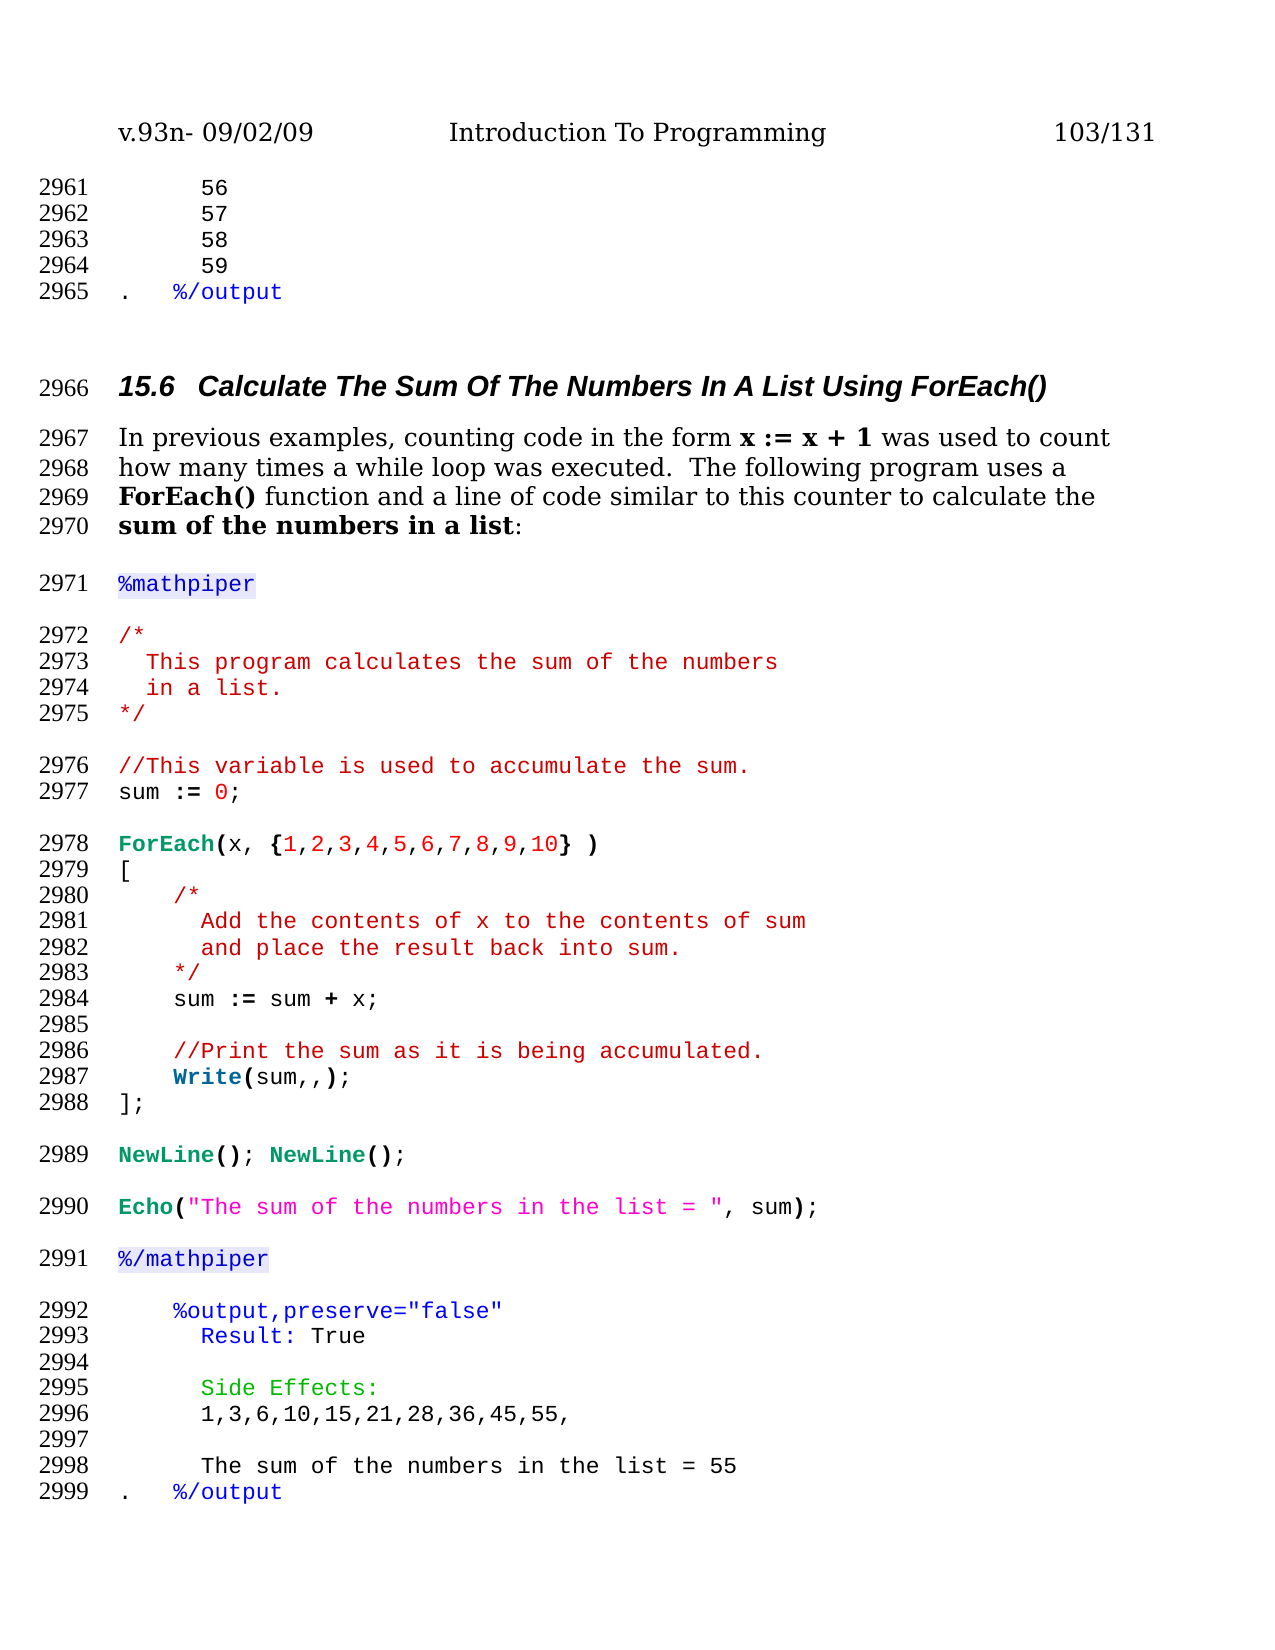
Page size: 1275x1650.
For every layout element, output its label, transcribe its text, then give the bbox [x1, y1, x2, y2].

text The sum of the numbers in the list = 55 [118, 1454, 1157, 1481]
text sum := sum + x; [118, 988, 1157, 1014]
text Side Effects: [118, 1377, 1157, 1403]
text . %/output [118, 281, 1157, 306]
text NewLine(); NewLine(); [118, 1143, 1157, 1169]
text %output,preserve="false" [118, 1299, 1157, 1325]
text //Print the sum as it is being accumulated. [118, 1039, 1157, 1066]
text In previous examples, counting code in the form x := x + 1 was used to count how many times a while loop was executed. The following program uses a ForEach() function and a line of code similar to this counter to calculate the sum of the numbers in a list: [118, 423, 1157, 541]
text Echo("The sum of the numbers in the list = ", sum); [118, 1195, 1157, 1221]
text 58 [118, 229, 1157, 254]
text and place the result back into sum. [118, 936, 1157, 962]
text */ [118, 962, 1157, 988]
text %mathpiper [118, 573, 1157, 599]
text Write(sum,,); [118, 1066, 1157, 1091]
text //This variable is used to accumulate the sum. [118, 754, 1157, 780]
subtitle Calculate The Sum Of The Numbers In A List Using ForEach() [118, 369, 1157, 402]
text [ [118, 858, 1157, 884]
text 57 [118, 203, 1157, 229]
text Result: True [118, 1325, 1157, 1351]
text ]; [118, 1091, 1157, 1117]
text /* [118, 884, 1157, 910]
text 59 [118, 254, 1157, 281]
text This program calculates the sum of the numbers [118, 651, 1157, 676]
text %/mathpiper [118, 1247, 1157, 1273]
text 56 [118, 177, 1157, 203]
text 1,3,6,10,15,21,28,36,45,55, [118, 1403, 1157, 1429]
text Add the contents of x to the contents of sum [118, 910, 1157, 936]
text /* [118, 624, 1157, 651]
text sum := 0; [118, 780, 1157, 806]
text . %/output [118, 1481, 1157, 1506]
text in a list. [118, 676, 1157, 702]
text ForEach(x, {1,2,3,4,5,6,7,8,9,10} ) [118, 832, 1157, 858]
text */ [118, 702, 1157, 728]
